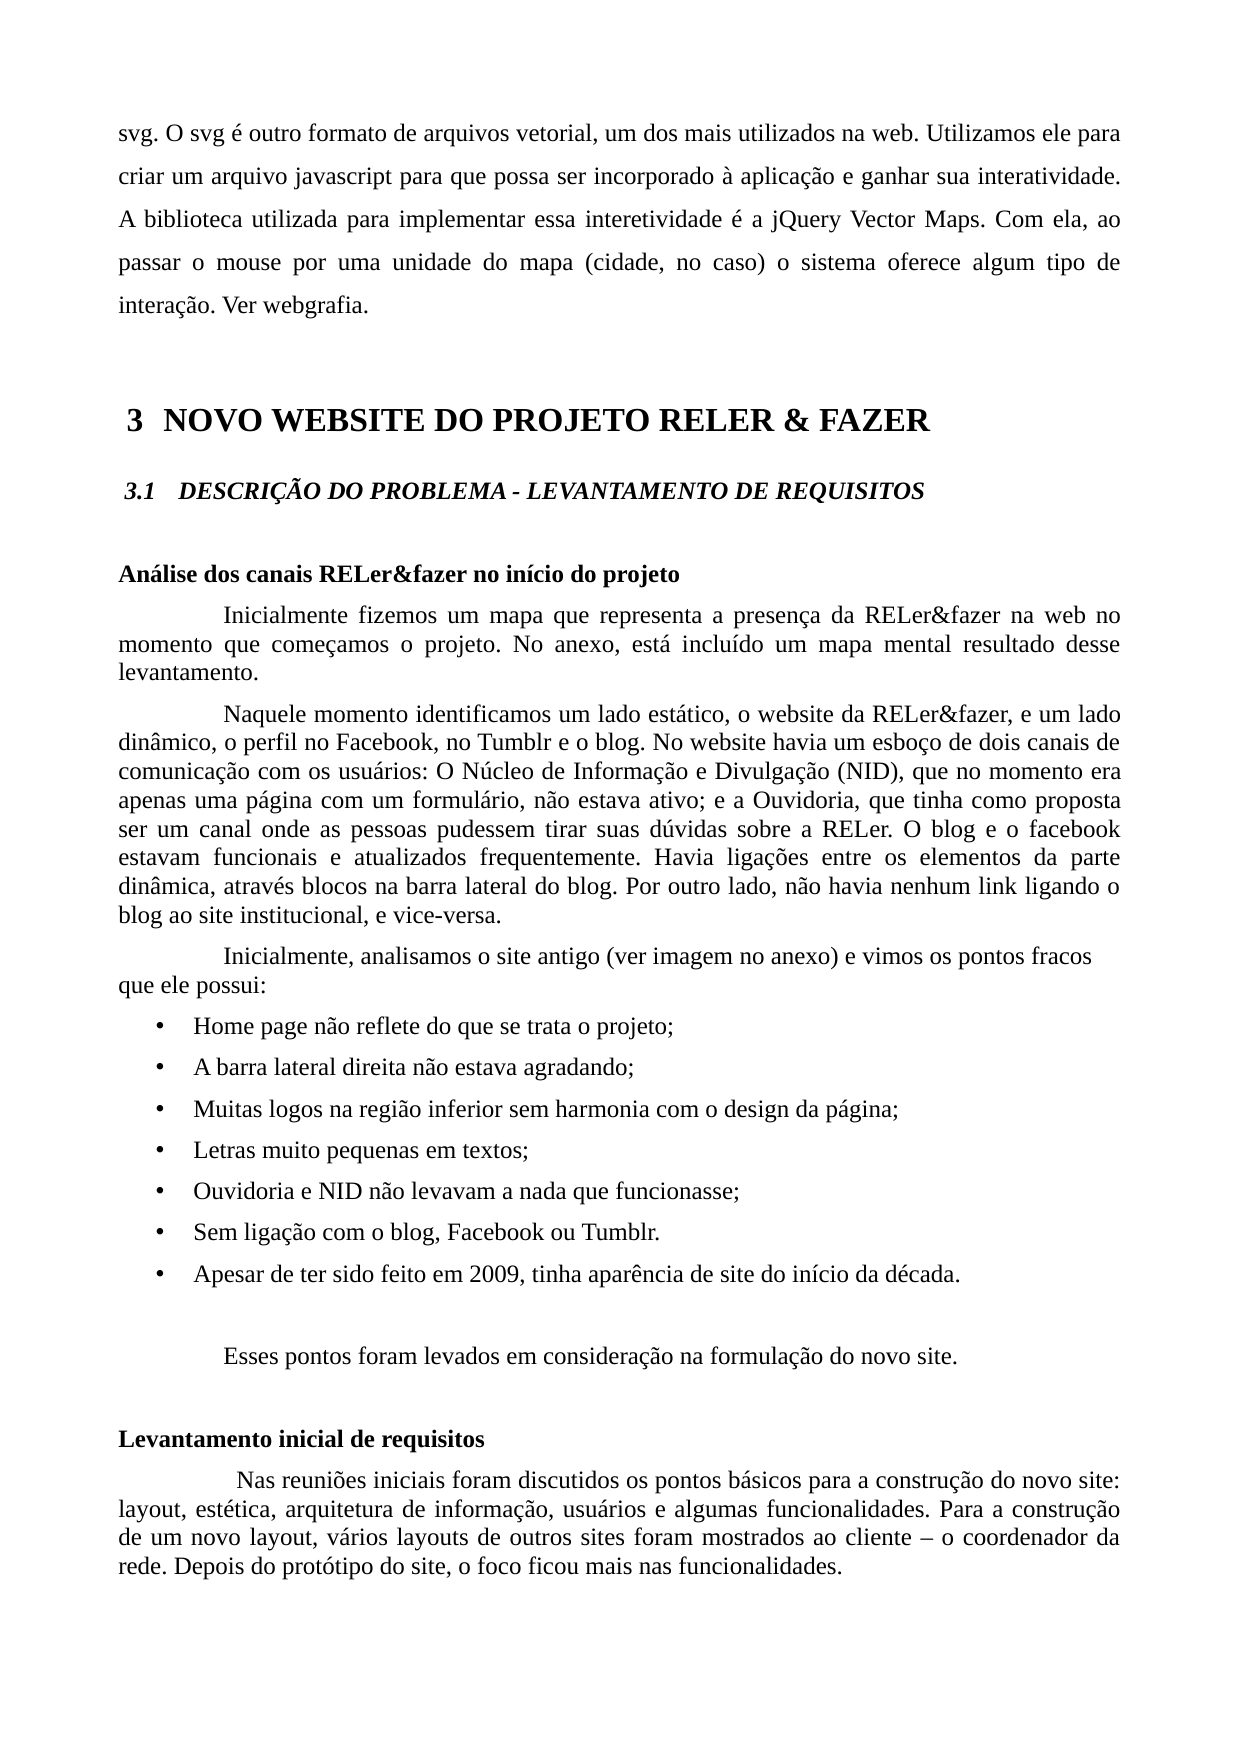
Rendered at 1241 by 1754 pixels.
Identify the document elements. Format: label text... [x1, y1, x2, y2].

list Apesar de ter sido feito em 2009, tinha aparência de site do início da década. [156, 1259, 1122, 1287]
subtitle DESCRIÇÃO DO PROBLEMA - LEVANTAMENTO DE REQUISITOS [118, 476, 1122, 505]
list Home page não reflete do que se trata o projeto; [156, 1011, 1122, 1040]
text Esses pontos foram levados em consideração na formulação do novo site. [118, 1341, 1122, 1370]
list Sem ligação com o blog, Facebook ou Tumblr. [156, 1217, 1122, 1246]
list Ouvidoria e NID não levavam a nada que funcionasse; [156, 1176, 1122, 1205]
text Nas reuniões iniciais foram discutidos os pontos básicos para a construção do novo site: layout, estética, arquitetura de informação, usuários e algumas funcionalidades. Para a construção de um novo layout, vários layouts de outros sites foram mostrados ao cliente – o coordenador da rede. Depois do protótipo do site, o foco ficou mais nas funcionalidades. [118, 1465, 1122, 1580]
subtitle NOVO WEBSITE DO PROJETO RELER & FAZER [118, 400, 1122, 439]
text svg. O svg é outro formato de arquivos vetorial, um dos mais utilizados na web. Utilizamos ele para criar um arquivo javascript para que possa ser incorporado à aplicação e ganhar sua interatividade. A biblioteca utilizada para implementar essa interetividade é a jQuery Vector Maps. Com ela, ao passar o mouse por uma unidade do mapa (cidade, no caso) o sistema oferece algum tipo de interação. Ver webgrafia. [118, 118, 1122, 319]
text Levantamento inicial de requisitos [118, 1424, 1122, 1452]
text Inicialmente, analisamos o site antigo (ver imagem no anexo) e vimos os pontos fracos que ele possui: [118, 941, 1122, 999]
list Muitas logos na região inferior sem harmonia com o design da página; [156, 1094, 1122, 1122]
list Letras muito pequenas em textos; [156, 1135, 1122, 1164]
text Naquele momento identificamos um lado estático, o website da RELer&fazer, e um lado dinâmico, o perfil no Facebook, no Tumblr e o blog. No website havia um esboço de dois canais de comunicação com os usuários: O Núcleo de Informação e Divulgação (NID), que no momento era apenas uma página com um formulário, não estava ativo; e a Ouvidoria, que tinha como proposta ser um canal onde as pessoas pudessem tirar suas dúvidas sobre a RELer. O blog e o facebook estavam funcionais e atualizados frequentemente. Havia ligações entre os elementos da parte dinâmica, através blocos na barra lateral do blog. Por outro lado, não havia nenhum link ligando o blog ao site institucional, e vice-versa. [118, 699, 1122, 929]
list A barra lateral direita não estava agradando; [156, 1052, 1122, 1081]
text Inicialmente fizemos um mapa que representa a presença da RELer&fazer na web no momento que começamos o projeto. No anexo, está incluído um mapa mental resultado desse levantamento. [118, 600, 1122, 686]
text Análise dos canais RELer&fazer no início do projeto [118, 559, 1122, 587]
